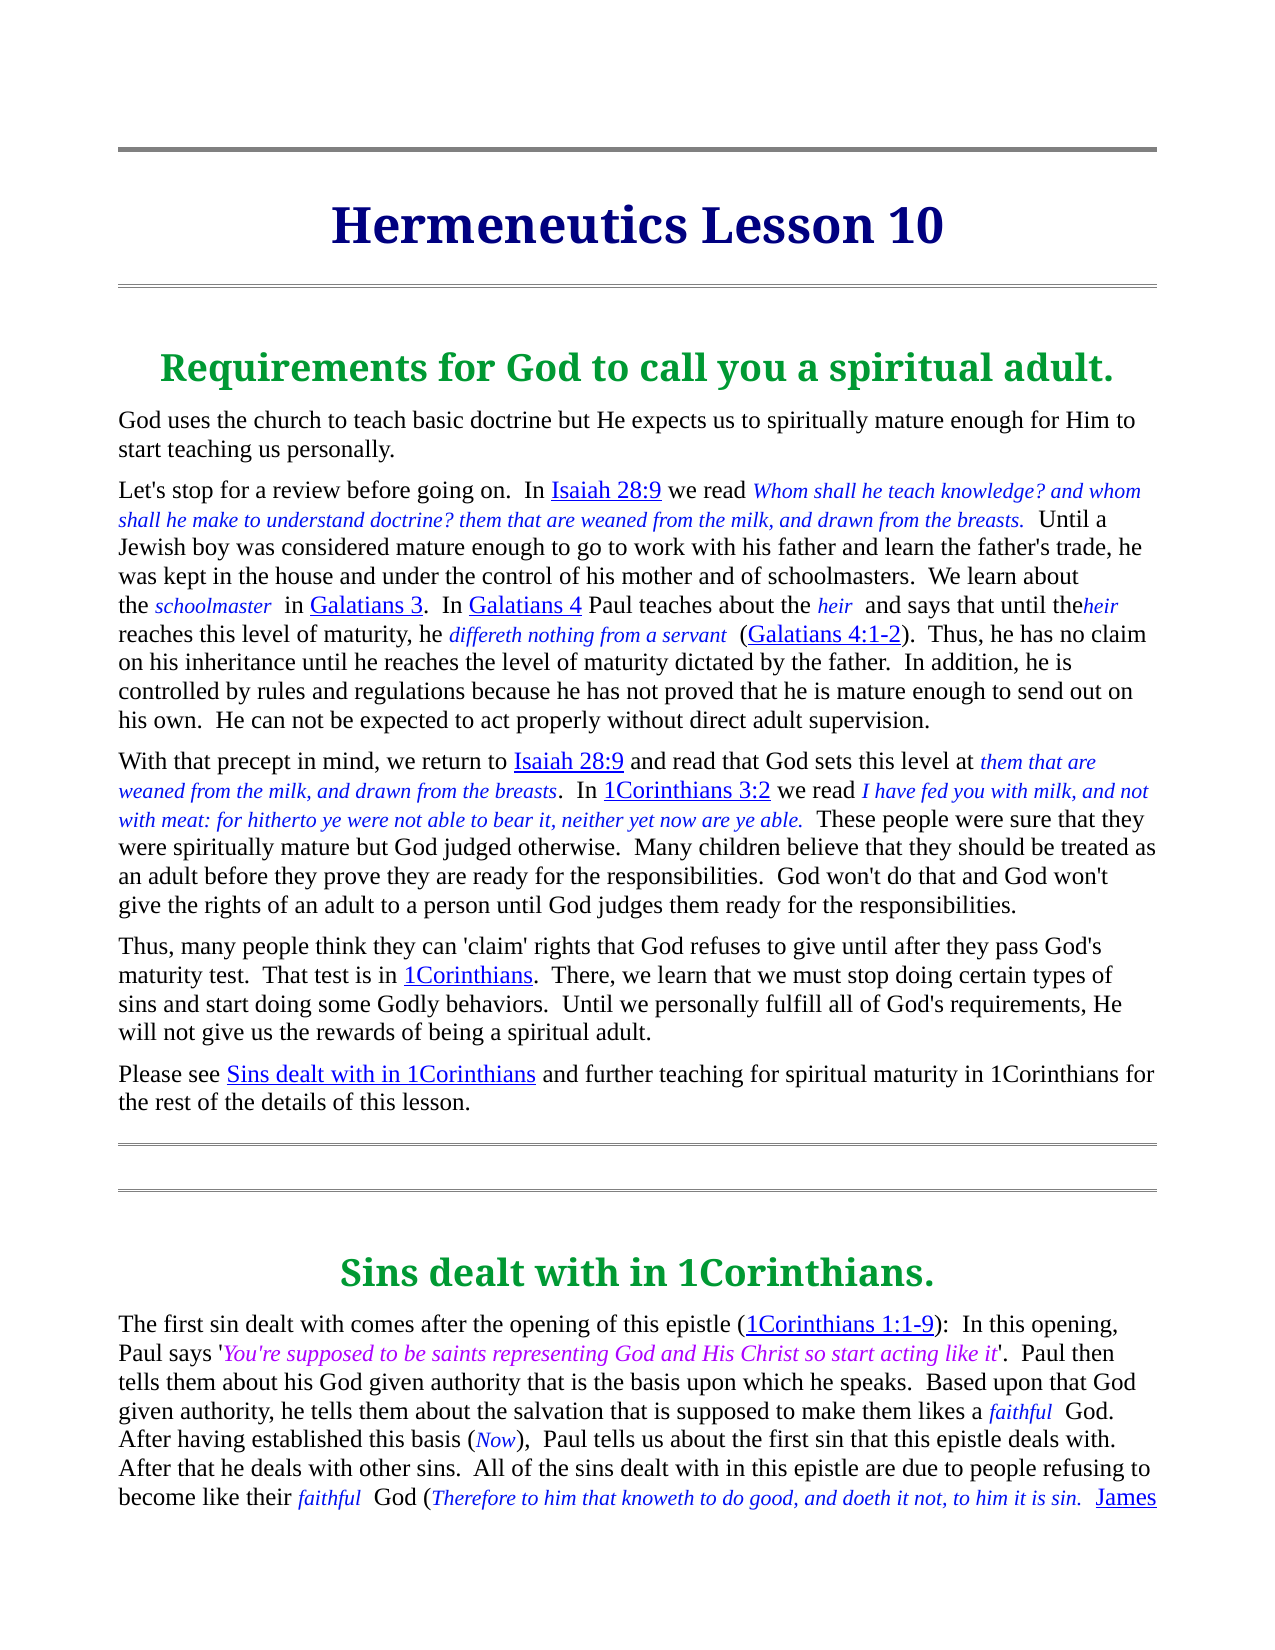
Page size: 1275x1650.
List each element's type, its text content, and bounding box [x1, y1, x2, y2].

text God uses the church to teach basic doctrine but He expects us to spiritually mature enough for Him to start teaching us personally. [118, 405, 1157, 462]
subtitle Hermeneutics Lesson 10 [118, 189, 1157, 258]
text Thus, many people think they can 'claim' rights that God refuses to give until after they pass God's maturity test. That test is in 1Corinthians. There, we learn that we must stop doing certain types of sins and start doing some Godly behaviors. Until we personally fulfill all of God's requirements, He will not give us the rewards of being a spiritual adult. [118, 931, 1157, 1046]
subtitle Sins dealt with in 1Corinthians. [118, 1246, 1157, 1297]
text Please see Sins dealt with in 1Corinthians and further teaching for spiritual maturity in 1Corinthians for the rest of the details of this lesson. [118, 1059, 1157, 1116]
text The first sin dealt with comes after the opening of this epistle (1Corinthians 1:1-9): In this opening, Paul says 'You're supposed to be saints representing God and His Christ so start acting like it'. Paul then tells them about his God given authority that is the basis upon which he speaks. Based upon that God given authority, he tells them about the salvation that is supposed to make them likes a faithful God. After having established this basis (Now), Paul tells us about the first sin that this epistle deals with. After that he deals with other sins. All of the sins dealt with in this epistle are due to people refusing to become like their faithful God (Therefore to him that knoweth to do good, and doeth it not, to him it is sin. James [118, 1309, 1157, 1511]
text With that precept in mind, we return to Isaiah 28:9 and read that God sets this level at them that are weaned from the milk, and drawn from the breasts. In 1Corinthians 3:2 we read I have fed you with milk, and not with meat: for hitherto ye were not able to bear it, neither yet now are ye able. These people were sure that they were spiritually mature but God judged otherwise. Many children believe that they should be treated as an adult before they prove they are ready for the responsibilities. God won't do that and God won't give the rights of an adult to a person until God judges them ready for the responsibilities. [118, 746, 1157, 919]
subtitle Requirements for God to call you a spiritual adult. [118, 341, 1157, 392]
text Let's stop for a review before going on. In Isaiah 28:9 we read Whom shall he teach knowledge? and whom shall he make to understand doctrine? them that are weaned from the milk, and drawn from the breasts. Until a Jewish boy was considered mature enough to go to work with his father and learn the father's trade, he was kept in the house and under the control of his mother and of schoolmasters. We learn about the schoolmaster in Galatians 3. In Galatians 4 Paul teaches about the heir and says that until theheir reaches this level of maturity, he differeth nothing from a servant (Galatians 4:1-2). Thus, he has no claim on his inheritance until he reaches the level of maturity dictated by the father. In addition, he is controlled by rules and regulations because he has not proved that he is mature enough to send out on his own. He can not be expected to act properly without direct adult supervision. [118, 475, 1157, 734]
